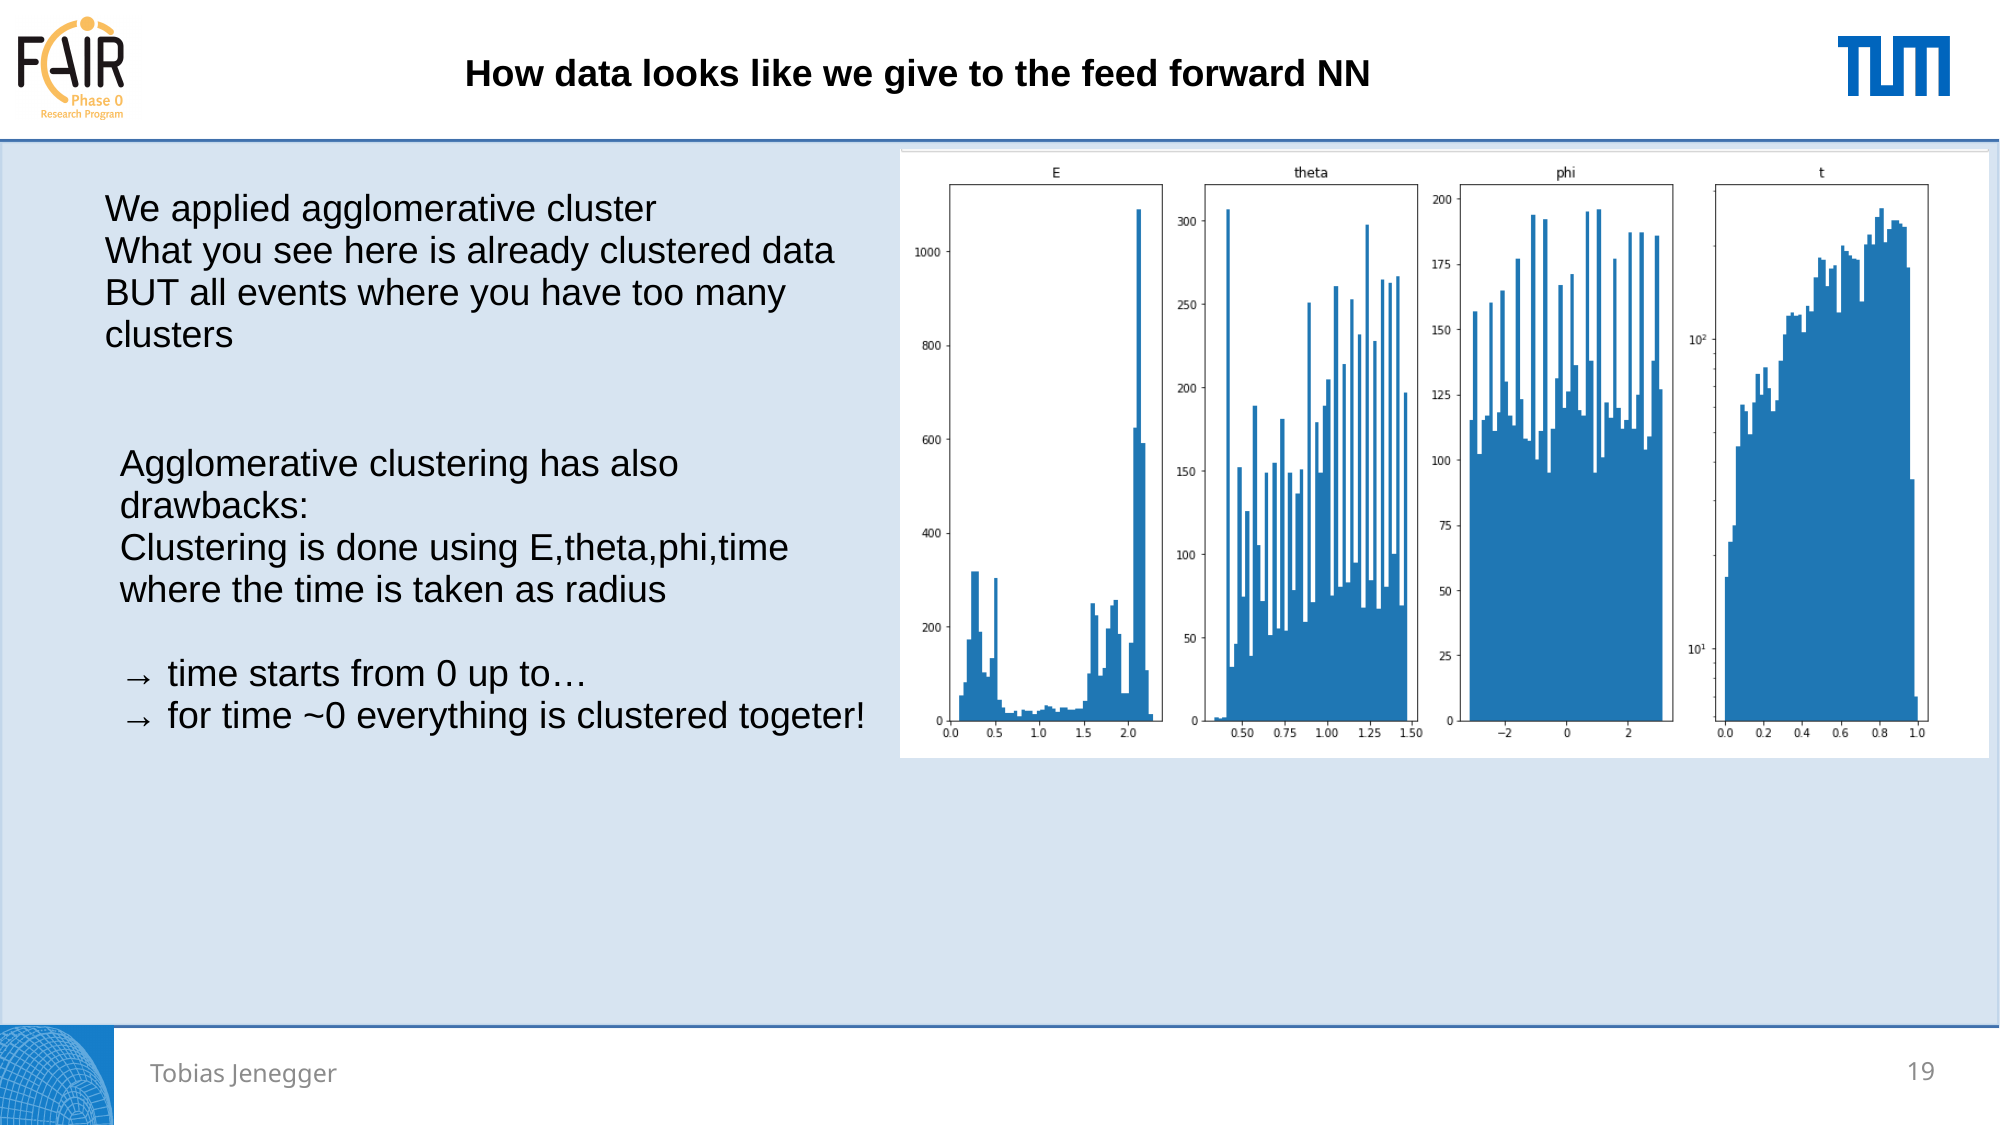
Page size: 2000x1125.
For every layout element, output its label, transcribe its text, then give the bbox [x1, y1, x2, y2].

picture [15, 15, 142, 120]
text_box Agglomerative clustering has also drawbacks: Clustering is done using E,theta,phi,time where the time is taken as radius → time starts from 0 up to… → for time ~0 everything is clustered togeter! [105, 435, 886, 744]
text_box How data looks like we give to the feed forward NN [450, 45, 1846, 102]
picture [1838, 36, 1950, 96]
text_box We applied agglomerative cluster What you see here is already clustered data BUT all events where you have too many clusters [90, 179, 871, 363]
picture [0, 1025, 114, 1125]
picture [900, 149, 1989, 758]
